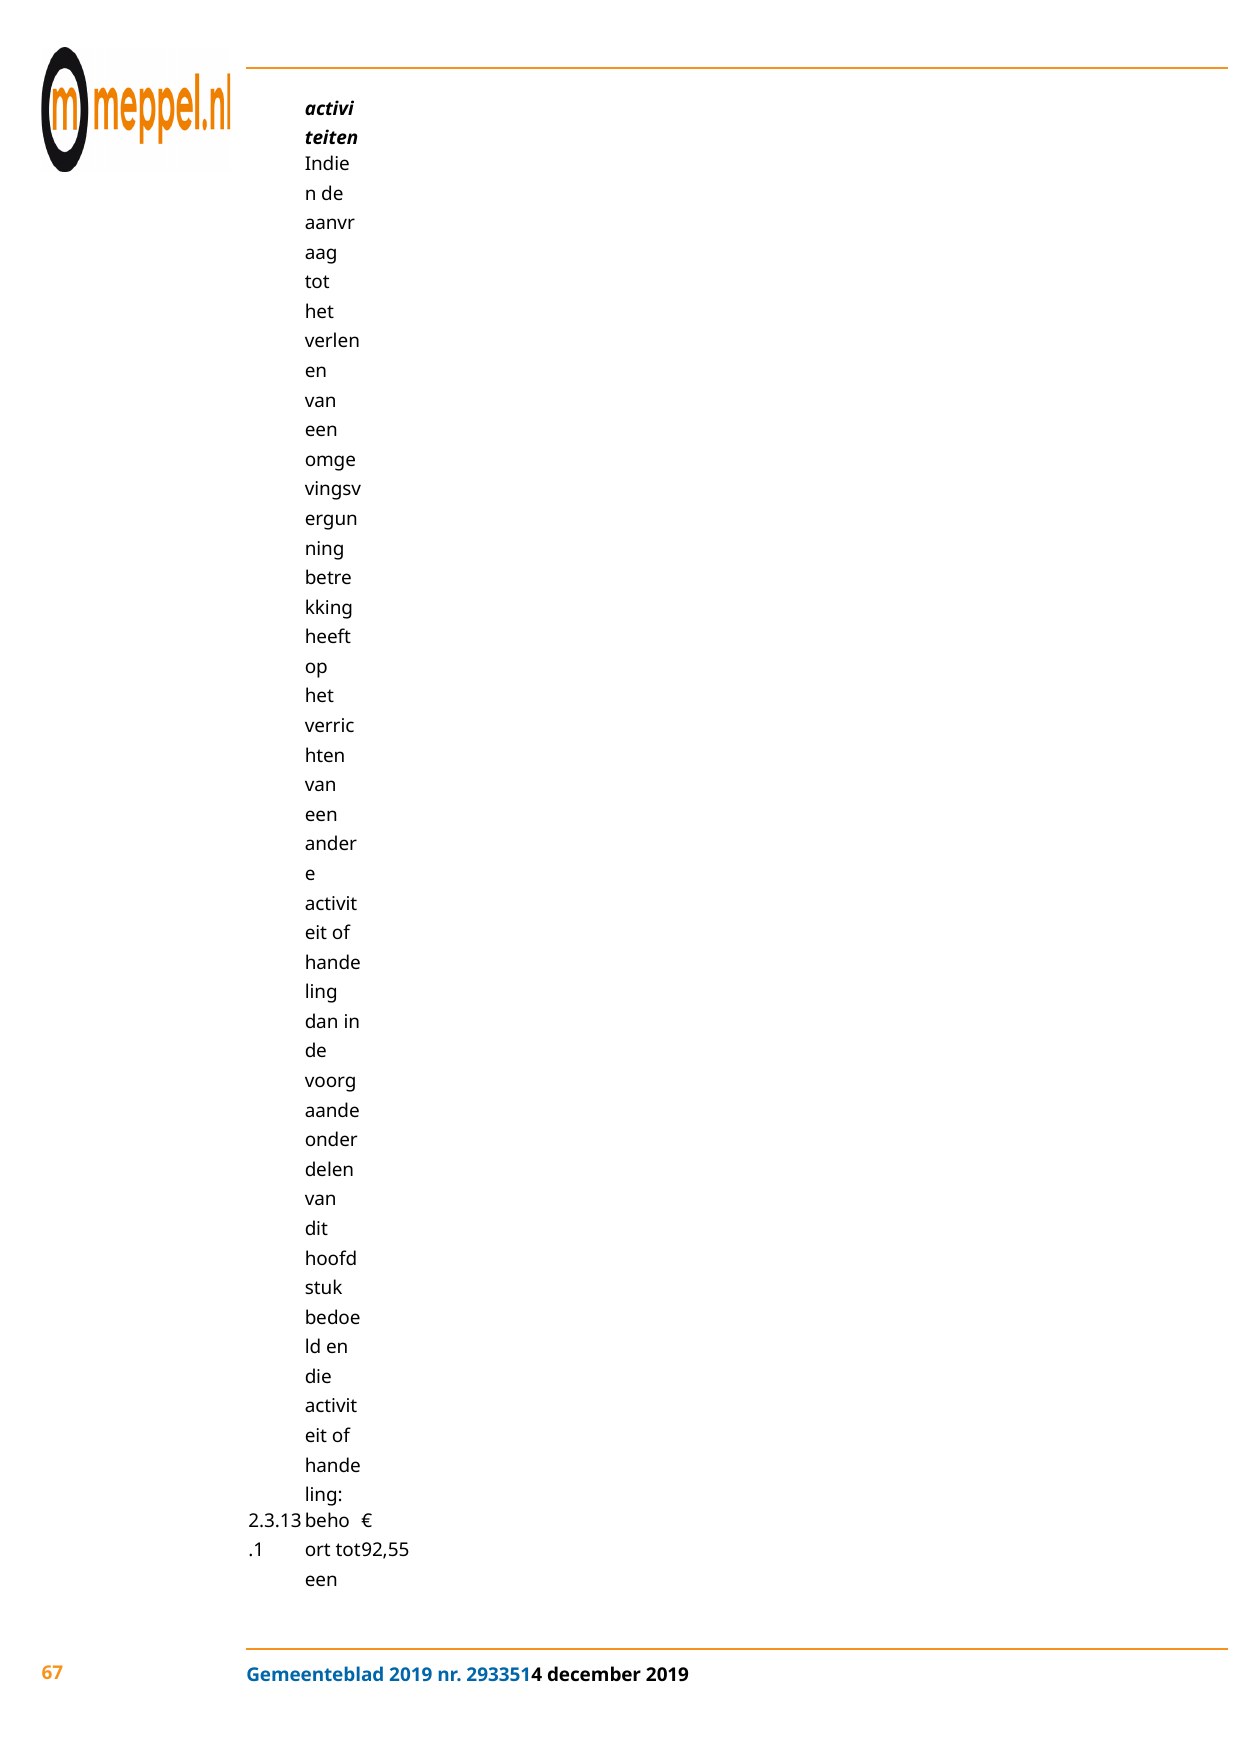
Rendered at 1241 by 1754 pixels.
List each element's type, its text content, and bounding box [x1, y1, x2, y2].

table_cell 2.3.13.1 [248, 1507, 304, 1592]
table_cell € 92,55 [361, 1507, 417, 1592]
table_cell [361, 150, 417, 1507]
table_cell [248, 150, 304, 1507]
picture [41, 47, 231, 172]
table_cell Indien de aanvraag tot het verlenen van een omgevingsvergunning betrekking heeft op het verrichten van een andere activiteit of handeling dan in de voorgaande onderdelen van dit hoofdstuk bedoeld en die activiteit of handeling: [305, 150, 361, 1507]
table_cell [418, 150, 474, 1507]
table_cell behoort tot een [305, 1507, 361, 1592]
table_cell [361, 95, 417, 150]
table_cell [248, 95, 304, 150]
table_cell [418, 95, 474, 150]
table_cell activiteiten [305, 95, 361, 150]
table_cell [418, 1507, 474, 1592]
